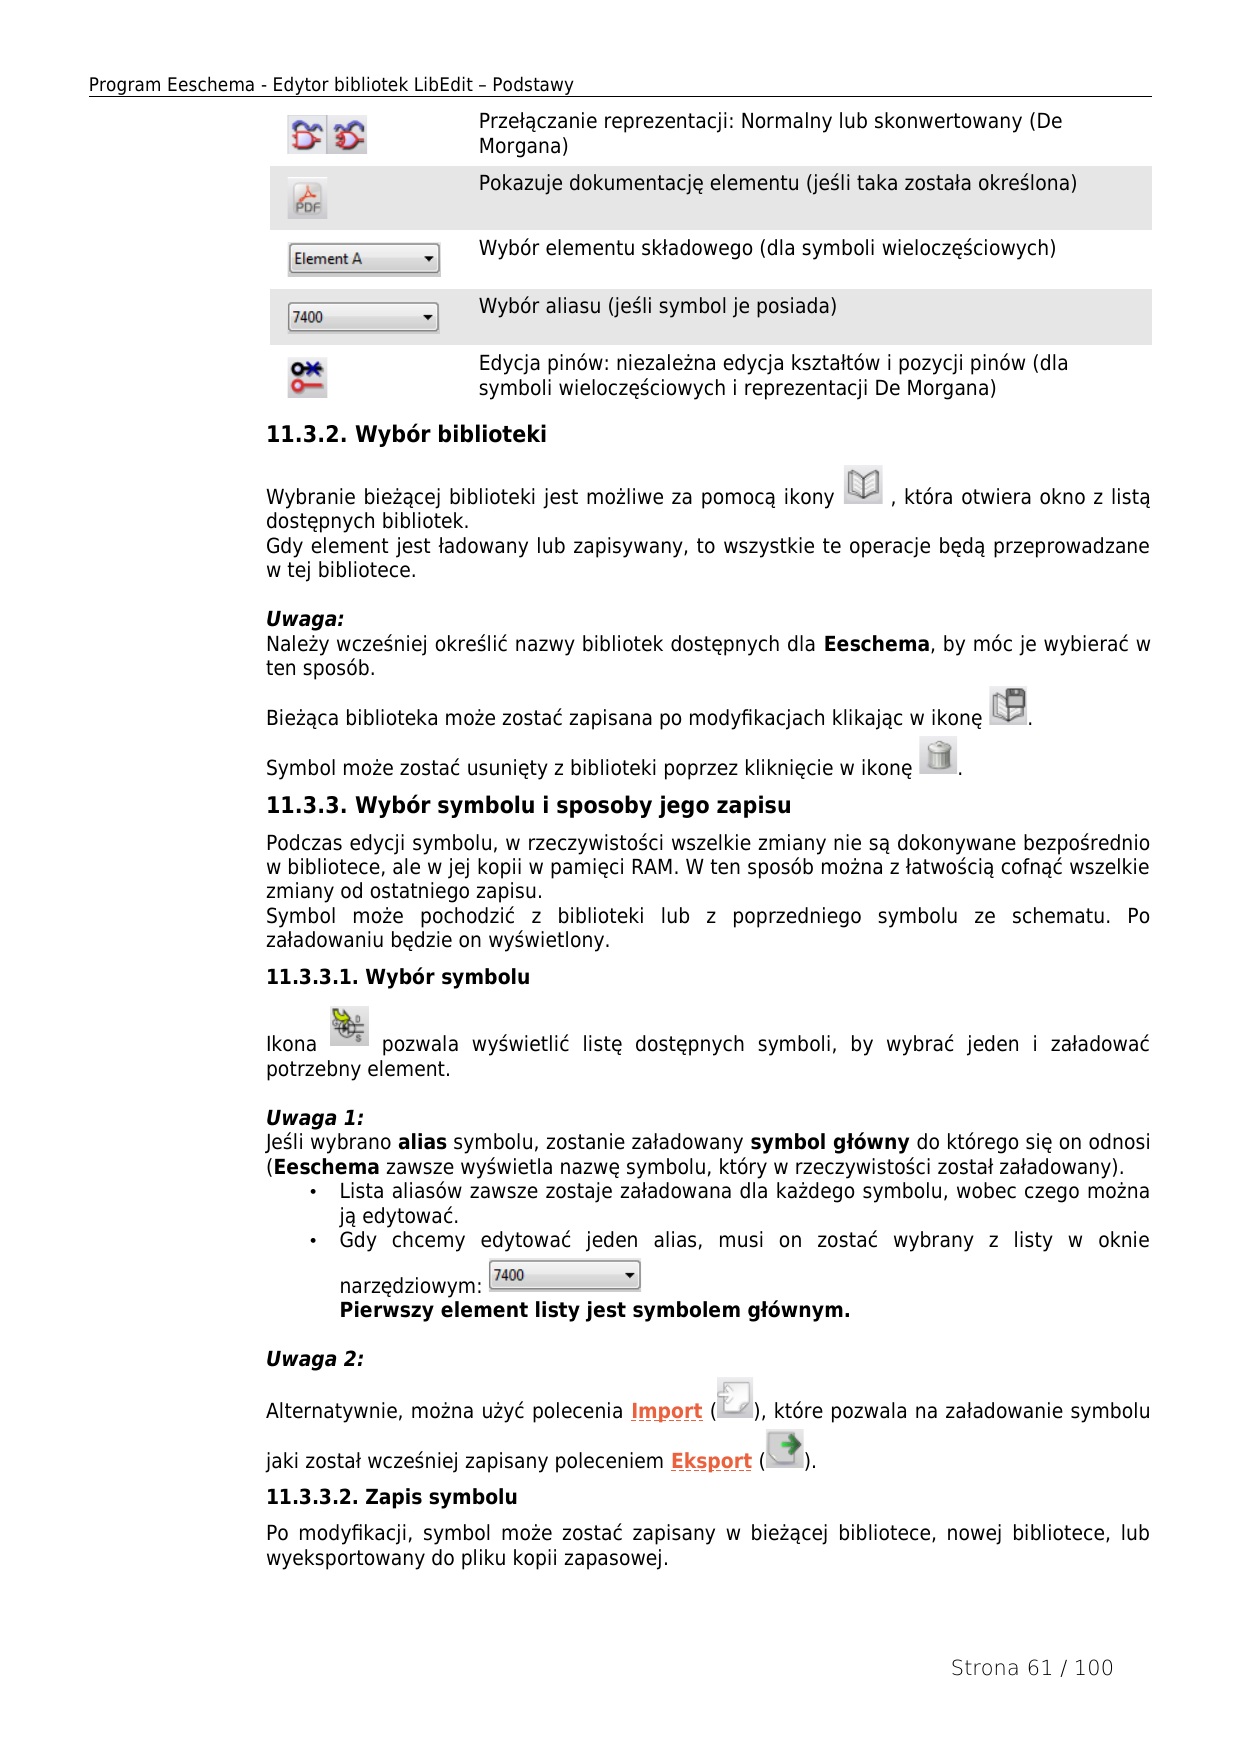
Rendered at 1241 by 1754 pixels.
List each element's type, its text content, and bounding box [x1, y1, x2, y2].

table_cell [270, 166, 461, 230]
text Alternatywnie, można użyć polecenia Import (), które pozwala na załadowanie symbolu jaki został wcześniej zapisany poleceniem Eksport (). [266, 1396, 1152, 1473]
text Wybranie bieżącej biblioteki jest możliwe za pomocą ikony , która otwiera okno z listą dostępnych bibliotek. [266, 482, 1152, 534]
picture [287, 357, 328, 398]
picture [287, 115, 368, 154]
text Symbol może pochodzić z biblioteki lub z poprzedniego symbolu ze schematu. Po załadowaniu będzie on wyświetlony. [266, 904, 1152, 953]
text Ikona pozwala wyświetlić listę dostępnych symboli, by wybrać jeden i załadować potrzebny element. [266, 1029, 1152, 1081]
subtitle Wybór symbolu i sposoby jego zapisu [266, 792, 1152, 819]
table_cell Wybór elementu składowego (dla symboli wieloczęściowych) [461, 230, 1152, 288]
table_cell Pokazuje dokumentację elementu (jeśli taka została określona) [461, 166, 1152, 230]
text Uwaga: [266, 607, 1152, 632]
list Lista aliasów zawsze zostaje załadowana dla każdego symbolu, wobec czego można ją edytować. [310, 1179, 1152, 1228]
table_cell Wybór aliasu (jeśli symbol je posiada) [461, 289, 1152, 345]
text Podczas edycji symbolu, w rzeczywistości wszelkie zmiany nie są dokonywane bezpośrednio w bibliotece, ale w jej kopii w pamięci RAM. W ten sposób można z łatwością cofnąć wszelkie zmiany od ostatniego zapisu. [266, 830, 1152, 904]
text Symbol może zostać usunięty z biblioteki poprzez kliknięcie w ikonę . [266, 753, 1152, 780]
picture [330, 1006, 369, 1046]
picture [287, 177, 328, 219]
picture [919, 736, 958, 774]
text Uwaga 1: [266, 1106, 1152, 1130]
picture [765, 1429, 804, 1468]
table_cell [270, 289, 461, 345]
picture [287, 242, 441, 277]
text Należy wcześniej określić nazwy bibliotek dostępnych dla Eeschema, by móc je wybierać w ten sposób. [266, 632, 1152, 681]
table_cell [270, 103, 461, 166]
text Bieżąca biblioteka może zostać zapisana po modyfikacjach klikając w ikonę . [266, 703, 1152, 730]
text Jeśli wybrano alias symbolu, zostanie załadowany symbol główny do którego się on odnosi (Eeschema zawsze wyświetla nazwę symbolu, który w rzeczywistości został załadowany). [266, 1130, 1152, 1179]
table_cell [270, 345, 461, 409]
subtitle Wybór biblioteki [266, 421, 1152, 448]
picture [287, 300, 440, 334]
picture [989, 686, 1028, 725]
table_cell Edycja pinów: niezależna edycja kształtów i pozycji pinów (dla symboli wieloczęściowych i reprezentacji De Morgana) [461, 345, 1152, 409]
picture [843, 465, 883, 504]
subtitle Zapis symbolu [266, 1485, 1152, 1509]
table_cell Przełączanie reprezentacji: Normalny lub skonwertowany (De Morgana) [461, 103, 1152, 166]
picture [488, 1258, 642, 1292]
text Po modyfikacji, symbol może zostać zapisany w bieżącej bibliotece, nowej bibliotece, lub wyeksportowany do pliku kopii zapasowej. [266, 1521, 1152, 1570]
list Gdy chcemy edytować jeden alias, musi on zostać wybrany z listy w oknie narzędziowym: Pierwszy element listy jest symbolem głównym. [310, 1228, 1152, 1322]
table_cell [270, 230, 461, 288]
text Uwaga 2: [266, 1347, 1152, 1371]
picture [717, 1377, 754, 1418]
subtitle Wybór symbolu [266, 964, 1152, 989]
text Gdy element jest ładowany lub zapisywany, to wszystkie te operacje będą przeprowadzane w tej bibliotece. [266, 534, 1152, 583]
